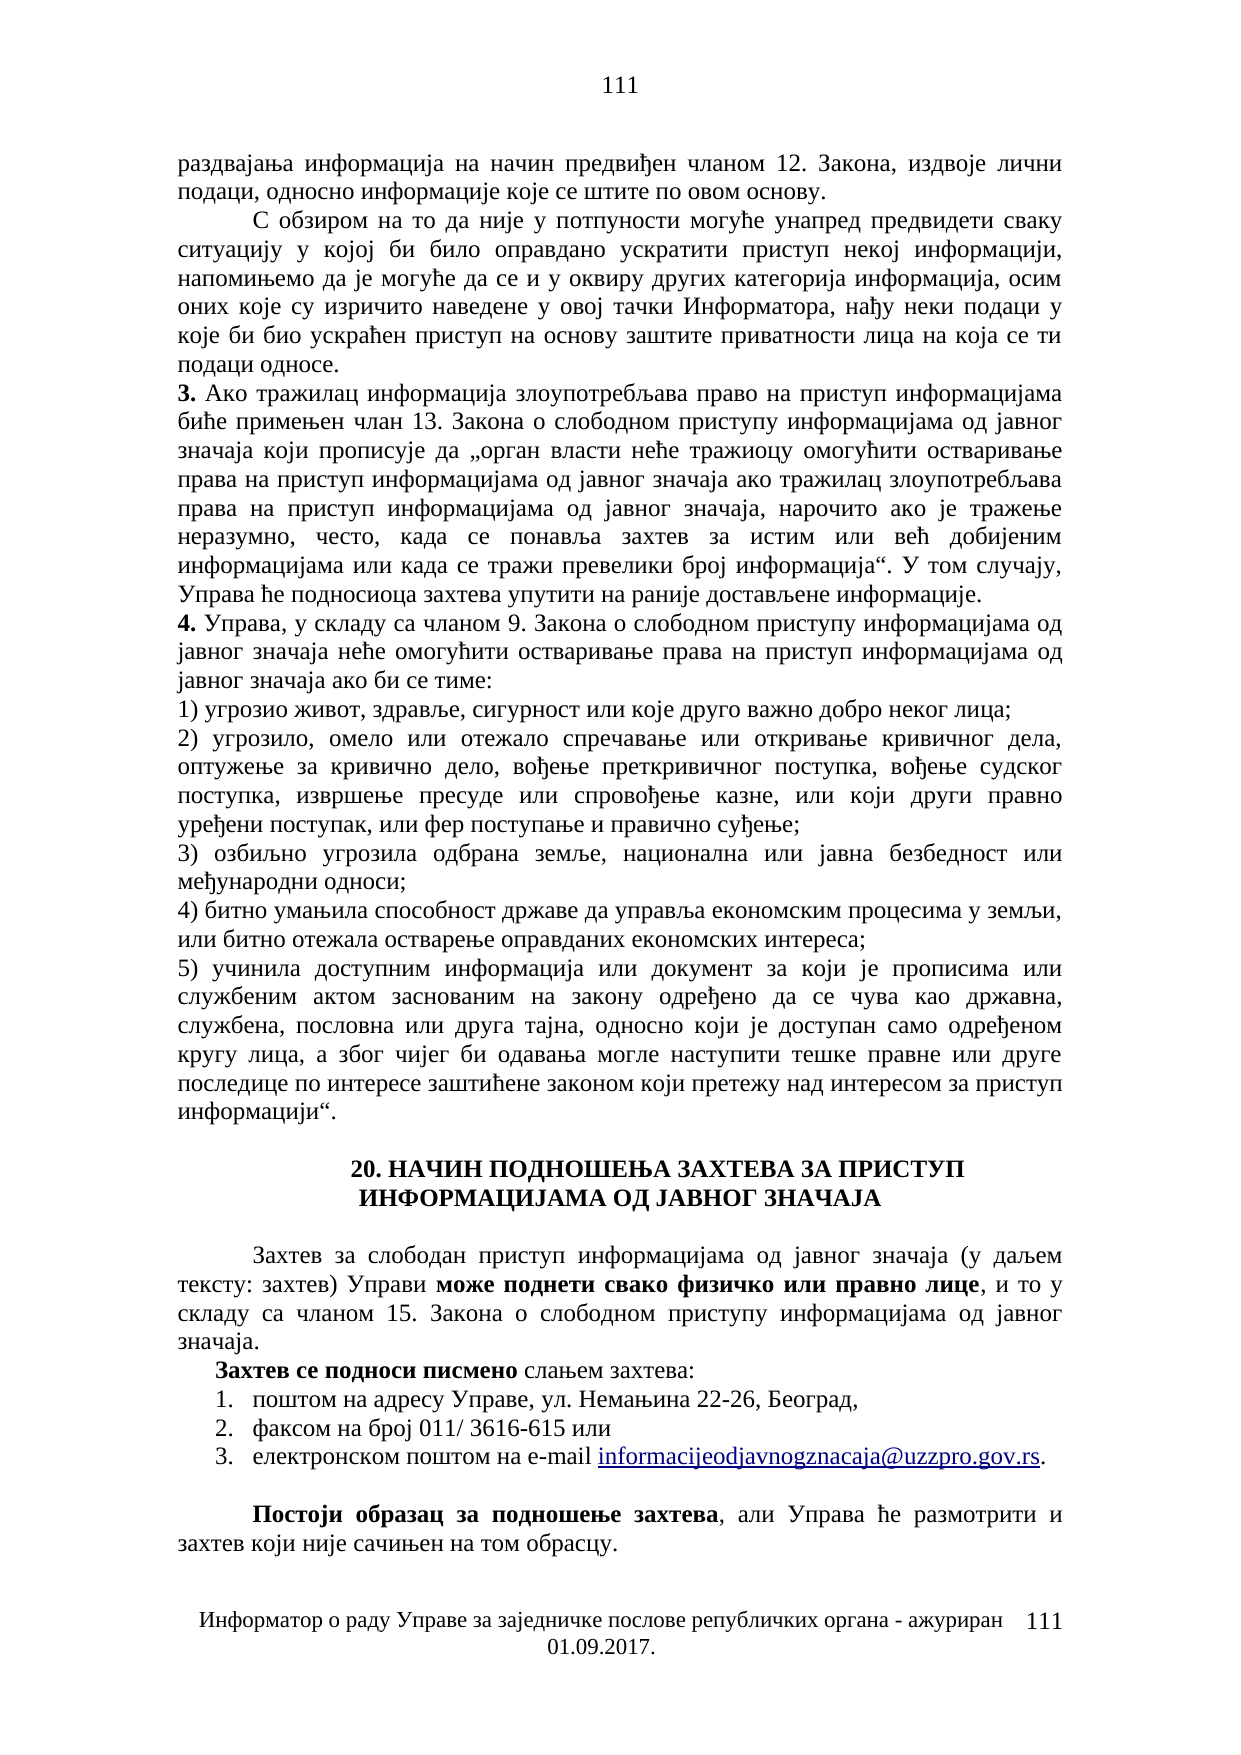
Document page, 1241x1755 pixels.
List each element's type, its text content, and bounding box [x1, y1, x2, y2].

text 3) озбиљно угрозила одбрана земље, национална или јавна безбедност или међународни односи; [177, 838, 1063, 895]
text 20. НАЧИН ПОДНОШЕЊА ЗАХТЕВА ЗА ПРИСТУП ИНФОРМАЦИЈАМА ОД ЈАВНОГ ЗНАЧАЈА [177, 1154, 1063, 1211]
text 2) угрозило, омело или отежало спречавање или откривање кривичног дела, оптужење за кривично дело, вођење преткривичног поступка, вођење судског поступка, извршење пресуде или спровођење казне, или који други правно уређени поступак, или фер поступање и правично суђење; [177, 723, 1063, 838]
text 5) учинила доступним информација или документ за који је прописима или службеним актом заснованим на закону одређено да се чува као државна, службена, пословна или друга тајна, односно који је доступан само одређеном кругу лица, а због чијег би одавања могле наступити тешке правне или друге последице по интересе заштићене законом који претежу над интересом за приступ информацији“. [177, 953, 1063, 1125]
text 1) угрозио живот, здравље, сигурност или које друго важно добро неког лица; [177, 694, 1063, 723]
text Постоји образац за подношење захтева, али Управа ће размотрити и захтев који није сачињен на том обрасцу. [177, 1499, 1063, 1556]
text раздвајања информација на начин предвиђен чланом 12. Закона, издвоје лични подаци, односно информације које се штите по овом основу. [177, 148, 1063, 205]
list електронском поштом на e-mail informacijeodjavnogznacaja@uzzpro.gov.rs. [215, 1441, 1063, 1470]
text Захтев за слободан приступ информацијама од јавног значаја (у даљем тексту: захтев) Управи може поднети свако физичко или правно лице, и то у складу са чланом 15. Закона о слободном приступу информацијама од јавног значаја. [177, 1240, 1063, 1355]
text С обзиром на то да није у потпуности могуће унапред предвидети сваку ситуацију у којој би било оправдано ускратити приступ некој информацији, напомињемо да је могуће да се и у оквиру других категорија информација, осим оних које су изричито наведене у овој тачки Информатора, нађу неки подаци у које би био ускраћен приступ на основу заштите приватности лица на која се ти подаци односе. [177, 205, 1063, 378]
text Захтев се подноси писмено слањем захтева: [177, 1355, 1063, 1384]
text 4) битно умањила способност државе да управља економским процесима у земљи, или битно отежала остварење оправданих економских интереса; [177, 895, 1063, 953]
list поштом на адресу Управе, ул. Немањина 22-26, Београд, [215, 1384, 1063, 1413]
text 3. Ако тражилац информација злоупотребљава право на приступ информацијама биће примењен члан 13. Закона о слободном приступу информацијама од јавног значаја који прописује да „орган власти неће тражиоцу омогућити остваривање права на приступ информацијама од јавног значаја ако тражилац злоупотребљава права на приступ информацијама од јавног значаја, нарочито ако је тражење неразумно, често, када се понавља захтев за истим или већ добијеним информацијама или када се тражи превелики број информација“. У том случају, Управа ће подносиоца захтева упутити на раније достављене информације. [177, 378, 1063, 608]
text 4. Управа, у складу са чланом 9. Закона о слободном приступу информацијама од јавног значаја неће омогућити остваривање права на приступ информацијама од јавног значаја ако би се тиме: [177, 608, 1063, 694]
list факсом на број 011/ 3616-615 или [215, 1413, 1063, 1441]
